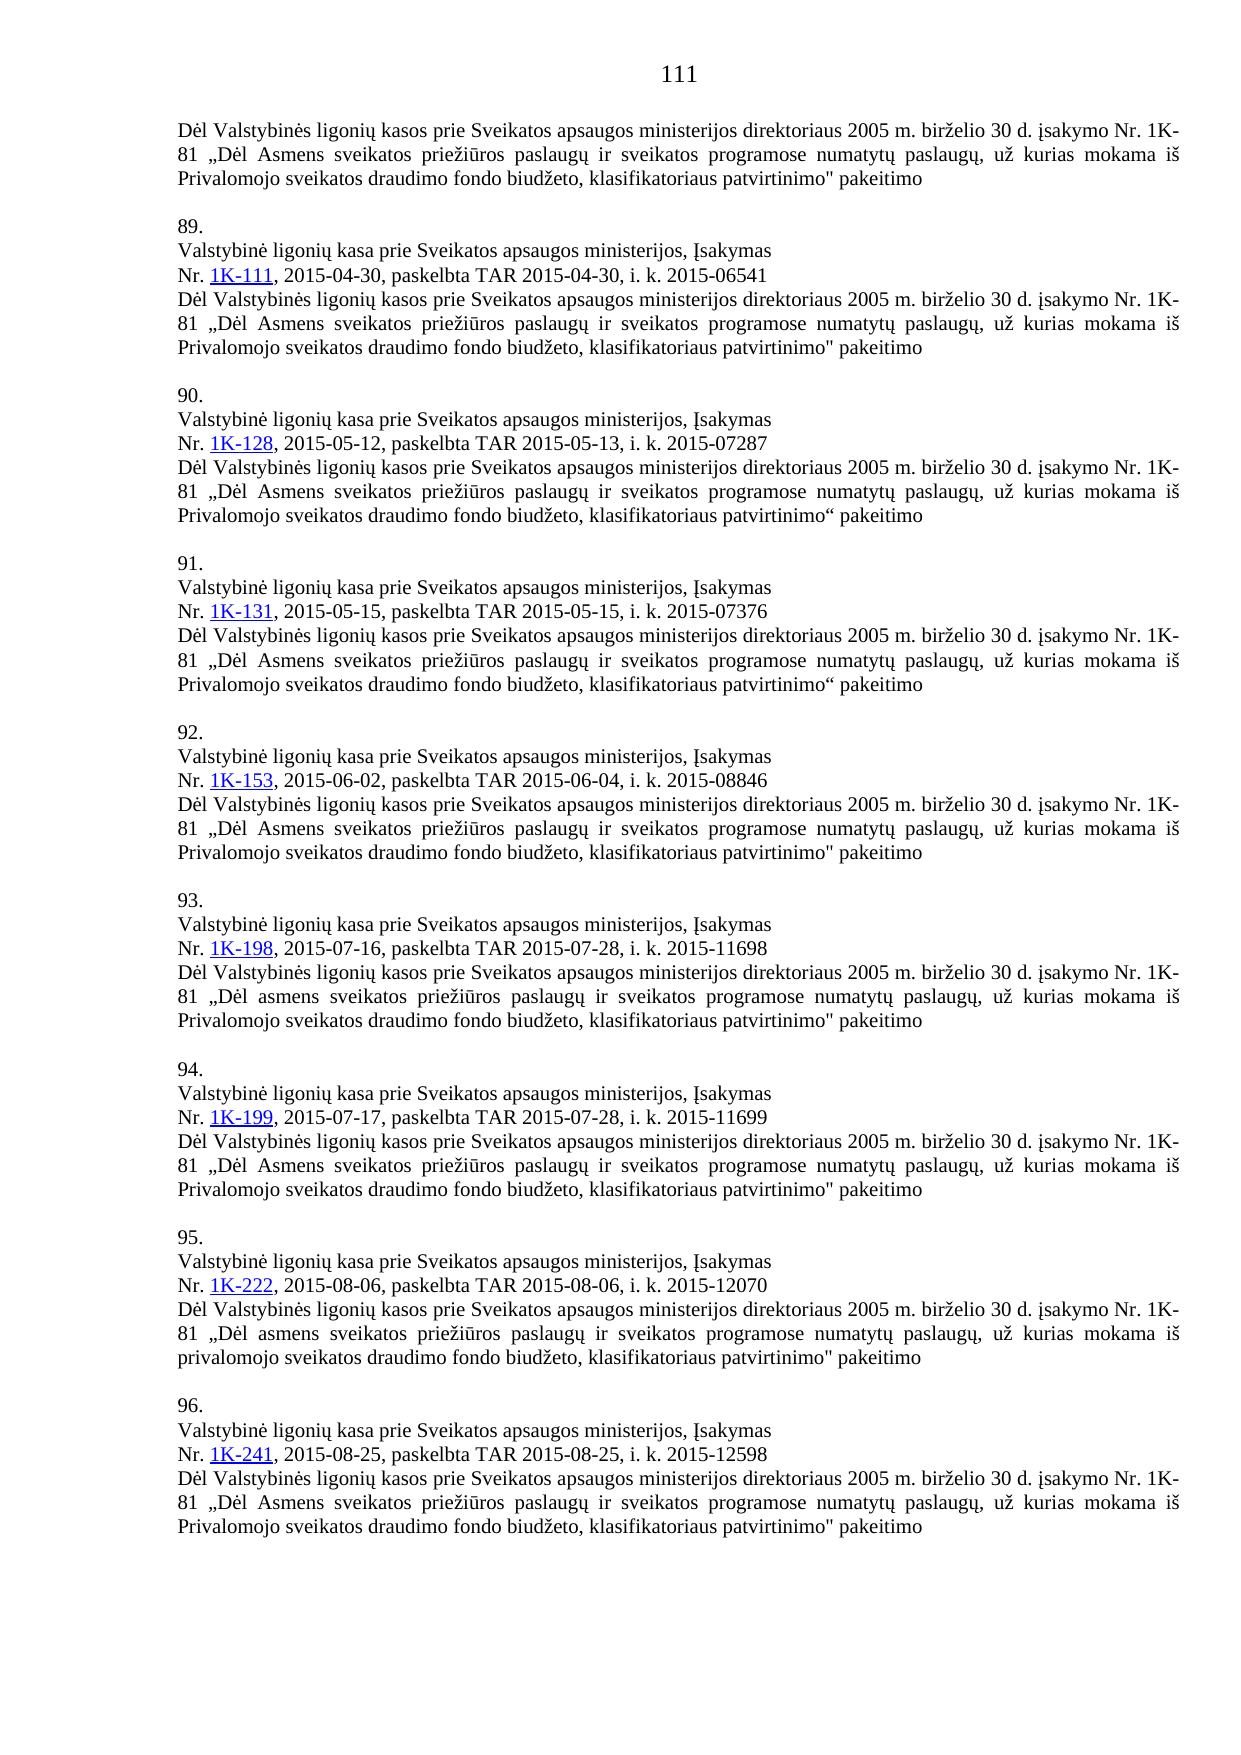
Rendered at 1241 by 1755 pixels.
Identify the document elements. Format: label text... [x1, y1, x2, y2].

text Nr. 1K-128, 2015-05-12, paskelbta TAR 2015-05-13, i. k. 2015-07287 [177, 431, 1181, 455]
text Nr. 1K-222, 2015-08-06, paskelbta TAR 2015-08-06, i. k. 2015-12070 [177, 1273, 1181, 1297]
text Valstybinė ligonių kasa prie Sveikatos apsaugos ministerijos, Įsakymas [177, 407, 1181, 431]
text 92. [177, 720, 1181, 744]
text Nr. 1K-111, 2015-04-30, paskelbta TAR 2015-04-30, i. k. 2015-06541 [177, 262, 1181, 287]
text Dėl Valstybinės ligonių kasos prie Sveikatos apsaugos ministerijos direktoriaus 2005 m. birželio 30 d. įsakymo Nr. 1K-81 „Dėl Asmens sveikatos priežiūros paslaugų ir sveikatos programose numatytų paslaugų, už kurias mokama iš Privalomojo sveikatos draudimo fondo biudžeto, klasifikatoriaus patvirtinimo" pakeitimo [177, 1129, 1181, 1201]
text Valstybinė ligonių kasa prie Sveikatos apsaugos ministerijos, Įsakymas [177, 912, 1181, 936]
text Nr. 1K-241, 2015-08-25, paskelbta TAR 2015-08-25, i. k. 2015-12598 [177, 1442, 1181, 1466]
text Nr. 1K-131, 2015-05-15, paskelbta TAR 2015-05-15, i. k. 2015-07376 [177, 599, 1181, 623]
text Valstybinė ligonių kasa prie Sveikatos apsaugos ministerijos, Įsakymas [177, 238, 1181, 262]
text Valstybinė ligonių kasa prie Sveikatos apsaugos ministerijos, Įsakymas [177, 744, 1181, 768]
text Dėl Valstybinės ligonių kasos prie Sveikatos apsaugos ministerijos direktoriaus 2005 m. birželio 30 d. įsakymo Nr. 1K-81 „Dėl Asmens sveikatos priežiūros paslaugų ir sveikatos programose numatytų paslaugų, už kurias mokama iš Privalomojo sveikatos draudimo fondo biudžeto, klasifikatoriaus patvirtinimo“ pakeitimo [177, 623, 1181, 696]
text Nr. 1K-199, 2015-07-17, paskelbta TAR 2015-07-28, i. k. 2015-11699 [177, 1105, 1181, 1129]
text Nr. 1K-198, 2015-07-16, paskelbta TAR 2015-07-28, i. k. 2015-11698 [177, 936, 1181, 960]
text Dėl Valstybinės ligonių kasos prie Sveikatos apsaugos ministerijos direktoriaus 2005 m. birželio 30 d. įsakymo Nr. 1K-81 „Dėl Asmens sveikatos priežiūros paslaugų ir sveikatos programose numatytų paslaugų, už kurias mokama iš Privalomojo sveikatos draudimo fondo biudžeto, klasifikatoriaus patvirtinimo" pakeitimo [177, 792, 1181, 864]
text Valstybinė ligonių kasa prie Sveikatos apsaugos ministerijos, Įsakymas [177, 575, 1181, 599]
text Dėl Valstybinės ligonių kasos prie Sveikatos apsaugos ministerijos direktoriaus 2005 m. birželio 30 d. įsakymo Nr. 1K-81 „Dėl Asmens sveikatos priežiūros paslaugų ir sveikatos programose numatytų paslaugų, už kurias mokama iš Privalomojo sveikatos draudimo fondo biudžeto, klasifikatoriaus patvirtinimo“ pakeitimo [177, 455, 1181, 527]
text 89. [177, 214, 1181, 238]
text 95. [177, 1225, 1181, 1249]
text Nr. 1K-153, 2015-06-02, paskelbta TAR 2015-06-04, i. k. 2015-08846 [177, 768, 1181, 792]
text 96. [177, 1393, 1181, 1417]
text Dėl Valstybinės ligonių kasos prie Sveikatos apsaugos ministerijos direktoriaus 2005 m. birželio 30 d. įsakymo Nr. 1K-81 „Dėl Asmens sveikatos priežiūros paslaugų ir sveikatos programose numatytų paslaugų, už kurias mokama iš Privalomojo sveikatos draudimo fondo biudžeto, klasifikatoriaus patvirtinimo" pakeitimo [177, 287, 1181, 359]
text Dėl Valstybinės ligonių kasos prie Sveikatos apsaugos ministerijos direktoriaus 2005 m. birželio 30 d. įsakymo Nr. 1K-81 „Dėl asmens sveikatos priežiūros paslaugų ir sveikatos programose numatytų paslaugų, už kurias mokama iš privalomojo sveikatos draudimo fondo biudžeto, klasifikatoriaus patvirtinimo" pakeitimo [177, 1297, 1181, 1369]
text Valstybinė ligonių kasa prie Sveikatos apsaugos ministerijos, Įsakymas [177, 1081, 1181, 1105]
text Valstybinė ligonių kasa prie Sveikatos apsaugos ministerijos, Įsakymas [177, 1417, 1181, 1442]
text Dėl Valstybinės ligonių kasos prie Sveikatos apsaugos ministerijos direktoriaus 2005 m. birželio 30 d. įsakymo Nr. 1K-81 „Dėl Asmens sveikatos priežiūros paslaugų ir sveikatos programose numatytų paslaugų, už kurias mokama iš Privalomojo sveikatos draudimo fondo biudžeto, klasifikatoriaus patvirtinimo" pakeitimo [177, 1466, 1181, 1538]
text 90. [177, 383, 1181, 407]
text 93. [177, 888, 1181, 912]
text Dėl Valstybinės ligonių kasos prie Sveikatos apsaugos ministerijos direktoriaus 2005 m. birželio 30 d. įsakymo Nr. 1K-81 „Dėl Asmens sveikatos priežiūros paslaugų ir sveikatos programose numatytų paslaugų, už kurias mokama iš Privalomojo sveikatos draudimo fondo biudžeto, klasifikatoriaus patvirtinimo" pakeitimo [177, 118, 1181, 190]
text 91. [177, 551, 1181, 575]
text Dėl Valstybinės ligonių kasos prie Sveikatos apsaugos ministerijos direktoriaus 2005 m. birželio 30 d. įsakymo Nr. 1K-81 „Dėl asmens sveikatos priežiūros paslaugų ir sveikatos programose numatytų paslaugų, už kurias mokama iš Privalomojo sveikatos draudimo fondo biudžeto, klasifikatoriaus patvirtinimo" pakeitimo [177, 960, 1181, 1032]
text 94. [177, 1057, 1181, 1081]
text Valstybinė ligonių kasa prie Sveikatos apsaugos ministerijos, Įsakymas [177, 1249, 1181, 1273]
